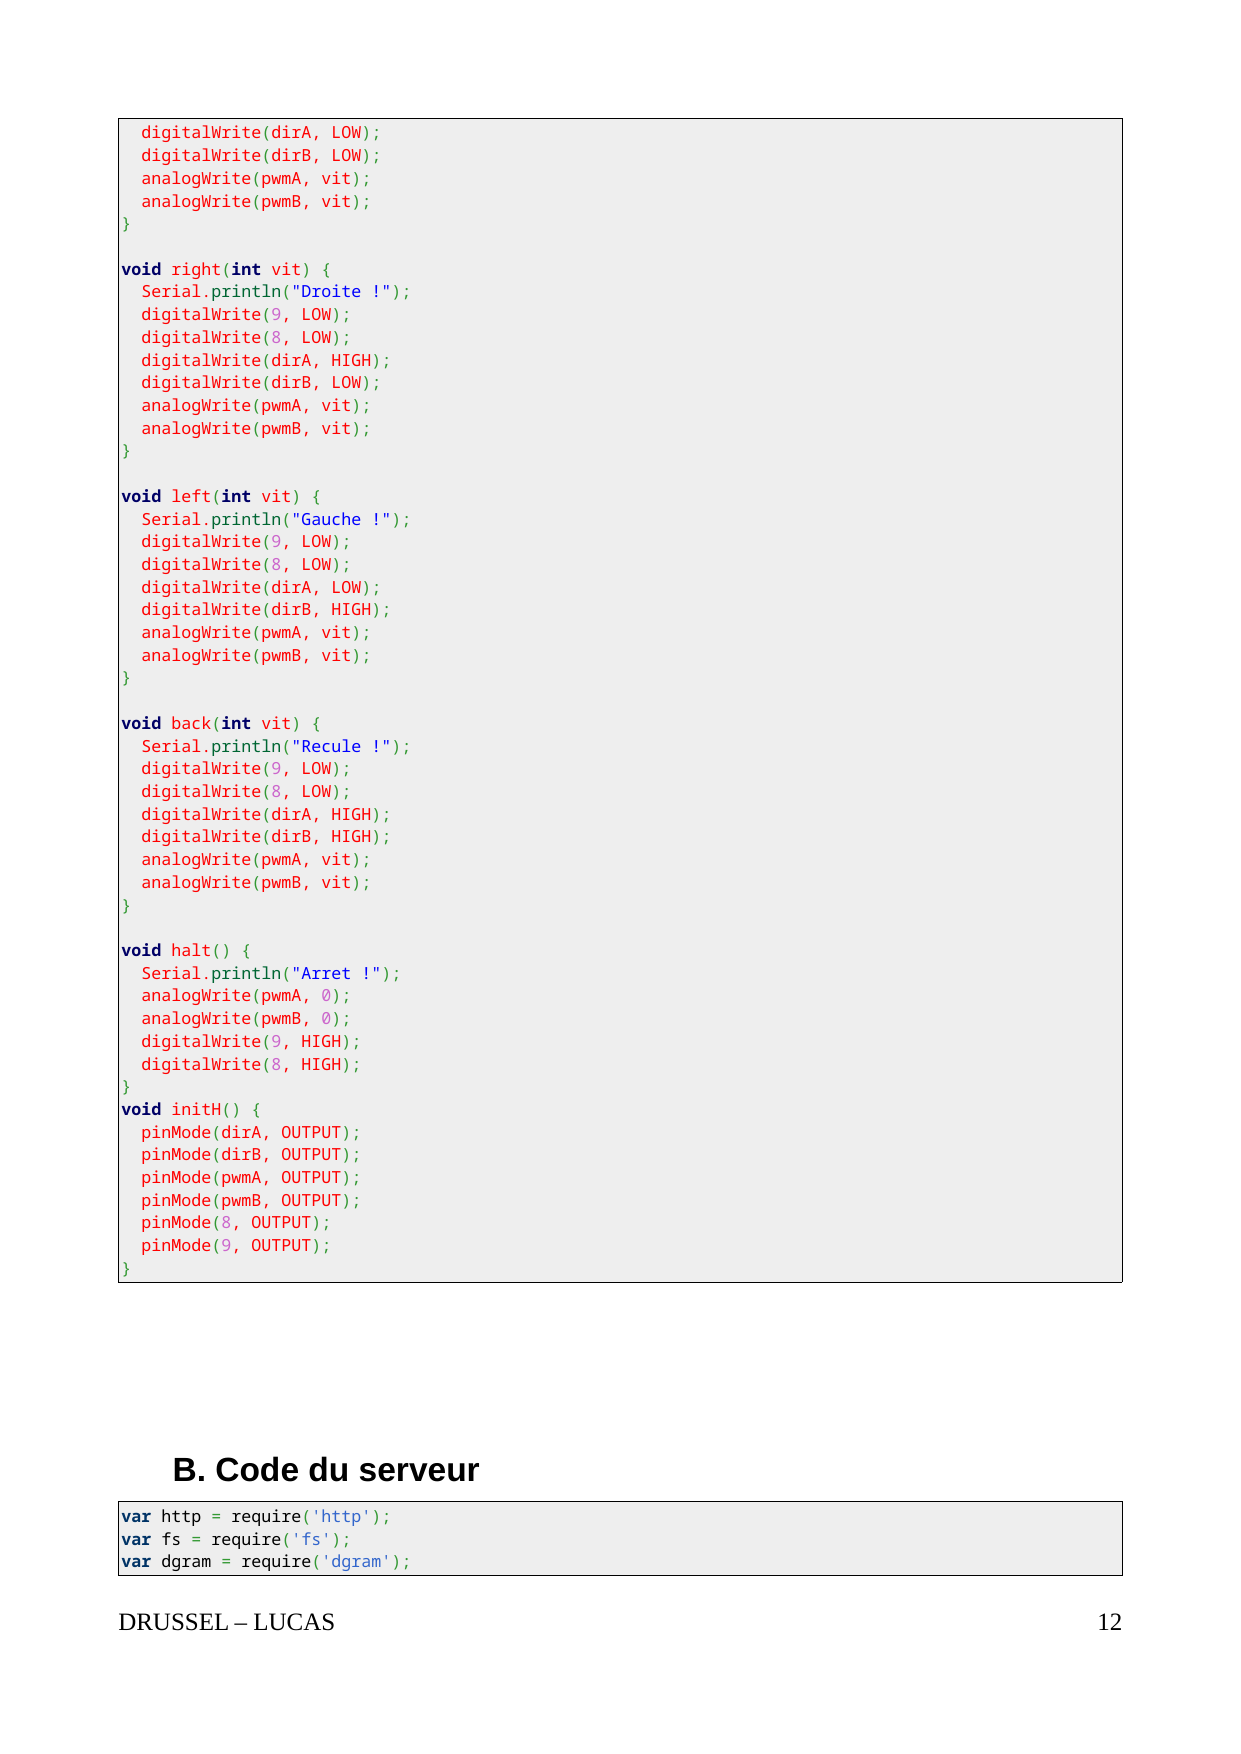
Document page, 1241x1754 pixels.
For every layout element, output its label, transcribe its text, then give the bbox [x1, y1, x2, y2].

text Serial.println("Recule !"); [119, 731, 1122, 754]
text digitalWrite(9, HIGH); [119, 1026, 1122, 1049]
text digitalWrite(dirB, LOW); [119, 368, 1122, 391]
subtitle Code du serveur [163, 1450, 1122, 1489]
text void right(int vit) { [119, 254, 1122, 277]
text var fs = require('fs'); [119, 1524, 1122, 1547]
text pinMode(dirA, OUTPUT); [119, 1117, 1122, 1140]
text Serial.println("Arret !"); [119, 958, 1122, 981]
text pinMode(9, OUTPUT); [119, 1231, 1122, 1253]
text analogWrite(pwmB, vit); [119, 186, 1122, 209]
text digitalWrite(8, LOW); [119, 777, 1122, 799]
text digitalWrite(9, LOW); [119, 527, 1122, 549]
text } [119, 209, 1122, 232]
text } [119, 890, 1122, 913]
text } [119, 663, 1122, 686]
text analogWrite(pwmB, vit); [119, 867, 1122, 890]
text var http = require('http'); [119, 1502, 1122, 1524]
text digitalWrite(8, HIGH); [119, 1049, 1122, 1072]
text analogWrite(pwmB, vit); [119, 640, 1122, 663]
text pinMode(8, OUTPUT); [119, 1208, 1122, 1231]
text digitalWrite(9, LOW); [119, 754, 1122, 777]
text Serial.println("Droite !"); [119, 277, 1122, 300]
text digitalWrite(dirB, HIGH); [119, 595, 1122, 618]
text void left(int vit) { [119, 481, 1122, 504]
text void back(int vit) { [119, 708, 1122, 731]
text digitalWrite(dirA, HIGH); [119, 345, 1122, 368]
text digitalWrite(dirB, HIGH); [119, 822, 1122, 845]
text digitalWrite(8, LOW); [119, 549, 1122, 572]
text analogWrite(pwmA, vit); [119, 845, 1122, 867]
text var dgram = require('dgram'); [119, 1547, 1122, 1575]
text } [119, 436, 1122, 459]
text pinMode(pwmB, OUTPUT); [119, 1185, 1122, 1208]
text } [119, 1072, 1122, 1094]
text pinMode(dirB, OUTPUT); [119, 1140, 1122, 1163]
text Serial.println("Gauche !"); [119, 504, 1122, 527]
text analogWrite(pwmA, vit); [119, 391, 1122, 413]
text } [119, 1253, 1122, 1282]
text digitalWrite(9, LOW); [119, 300, 1122, 322]
text void halt() { [119, 936, 1122, 958]
text analogWrite(pwmB, vit); [119, 413, 1122, 436]
text digitalWrite(8, LOW); [119, 322, 1122, 345]
text analogWrite(pwmA, vit); [119, 163, 1122, 186]
text digitalWrite(dirA, LOW); [119, 572, 1122, 595]
text analogWrite(pwmB, 0); [119, 1004, 1122, 1026]
text digitalWrite(dirB, LOW); [119, 141, 1122, 163]
text analogWrite(pwmA, 0); [119, 981, 1122, 1004]
text digitalWrite(dirA, LOW); [119, 119, 1122, 141]
text analogWrite(pwmA, vit); [119, 618, 1122, 640]
text void initH() { [119, 1094, 1122, 1117]
text pinMode(pwmA, OUTPUT); [119, 1163, 1122, 1185]
text digitalWrite(dirA, HIGH); [119, 799, 1122, 822]
